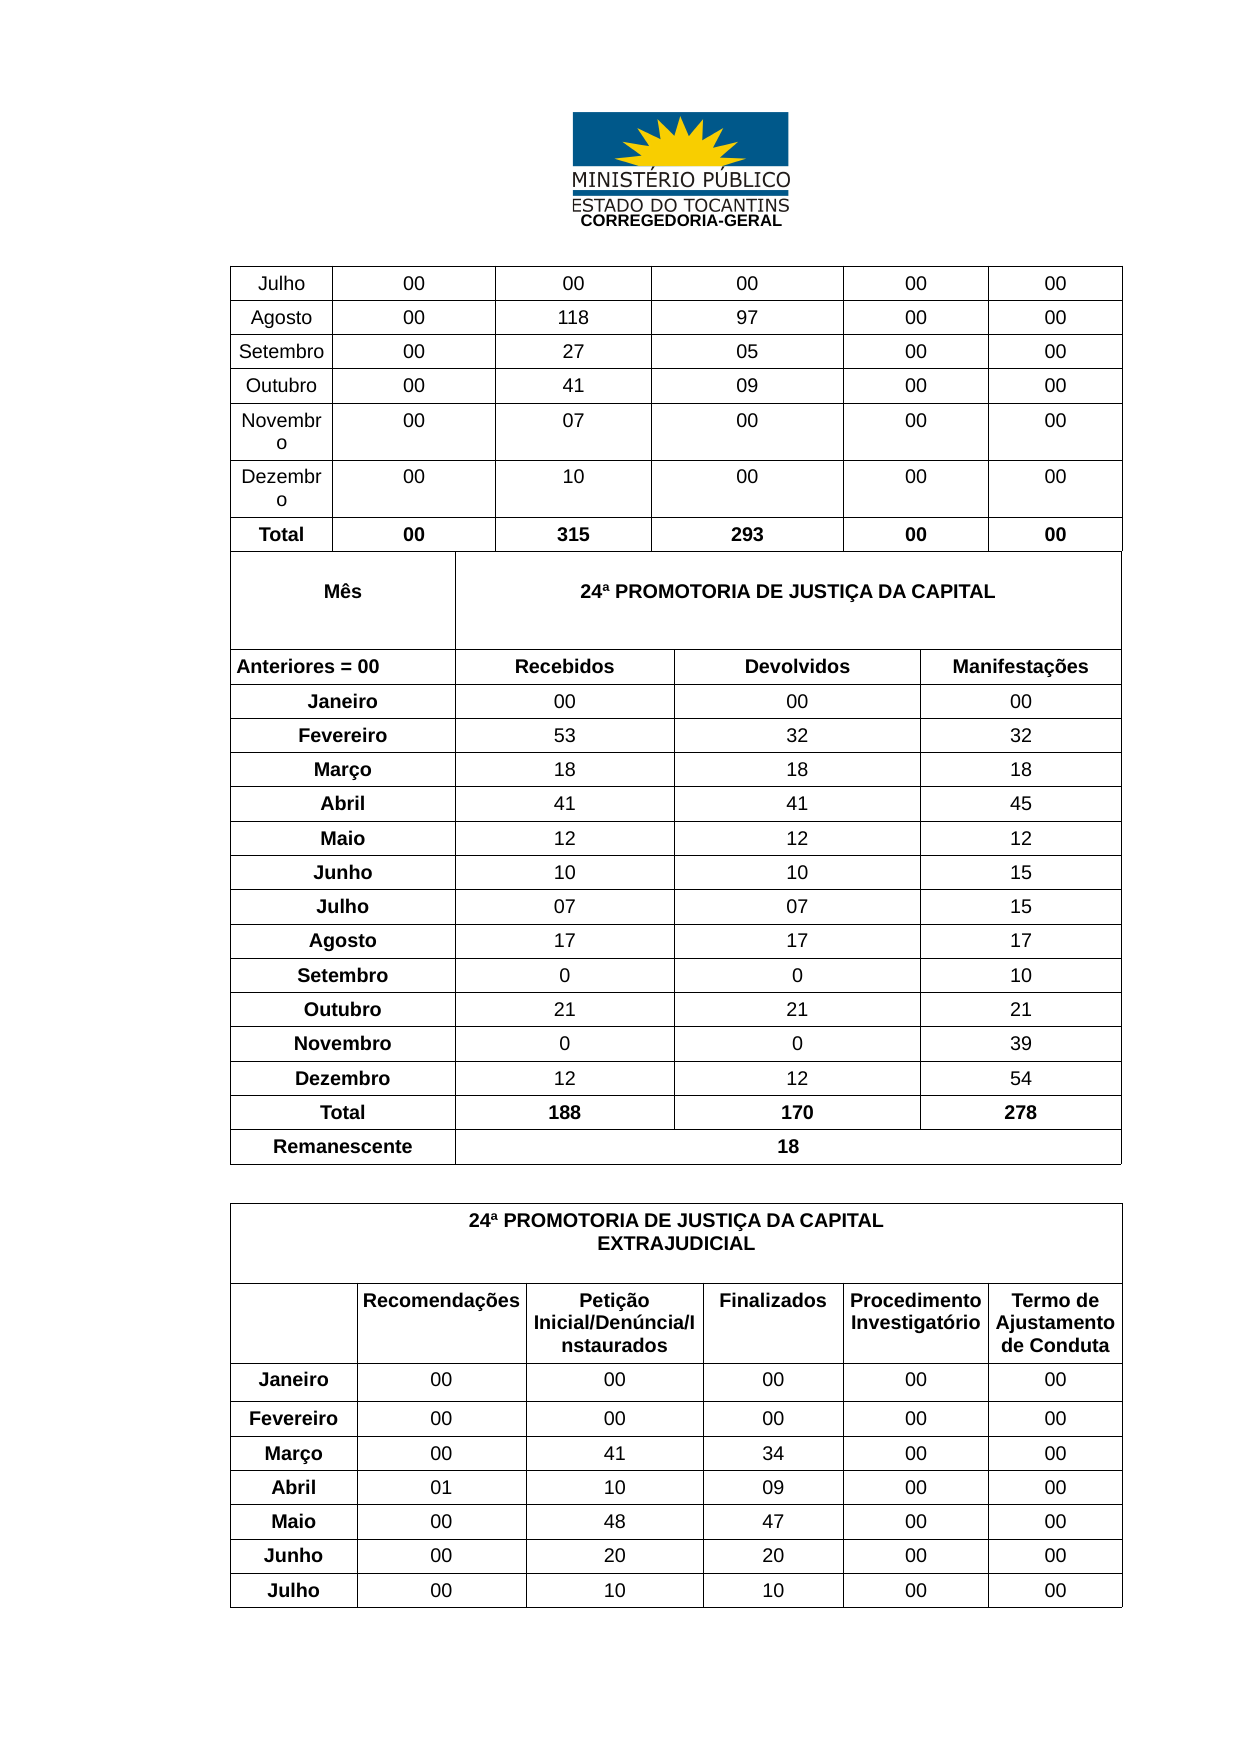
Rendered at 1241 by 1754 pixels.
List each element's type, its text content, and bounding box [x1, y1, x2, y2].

table_cell 47 [704, 1505, 843, 1538]
table_cell 00 [652, 267, 843, 300]
table_cell 10 [675, 856, 920, 889]
table_cell 00 [989, 301, 1122, 334]
table_cell 01 [358, 1471, 526, 1504]
table_cell 00 [358, 1540, 526, 1573]
table_cell 118 [496, 301, 651, 334]
table_cell Julho [231, 1574, 357, 1607]
table_cell 39 [921, 1027, 1121, 1061]
table_cell Total [231, 518, 332, 551]
table_cell 0 [456, 959, 674, 992]
table_cell 00 [844, 1471, 988, 1504]
table_cell 17 [921, 925, 1121, 958]
table_cell Março [231, 753, 455, 786]
table_cell 07 [496, 404, 651, 459]
table_cell Janeiro [231, 1364, 357, 1401]
table_cell 00 [989, 369, 1122, 403]
table_header Mês [231, 552, 455, 649]
table_cell Maio [231, 1505, 357, 1538]
table_cell Remanescente [231, 1130, 455, 1163]
table_cell 53 [456, 719, 674, 752]
table_cell 00 [333, 301, 495, 334]
table_cell 00 [844, 1540, 988, 1573]
table_cell 07 [456, 890, 674, 923]
table_cell 00 [358, 1402, 526, 1436]
table_cell 00 [844, 461, 988, 517]
table_cell 00 [358, 1505, 526, 1538]
table_cell 315 [496, 518, 651, 551]
table_cell 00 [989, 1540, 1122, 1573]
table_cell Dezembro [231, 1062, 455, 1095]
table_cell Março [231, 1437, 357, 1470]
table_cell 00 [844, 301, 988, 334]
table_cell Termo de Ajustamento de Conduta [989, 1284, 1122, 1362]
table_cell 00 [989, 267, 1122, 300]
table_header 24ª PROMOTORIA DE JUSTIÇA DA CAPITAL [456, 552, 1121, 649]
table_cell 00 [333, 461, 495, 517]
table_cell Procedimento Investigatório [844, 1284, 988, 1362]
table_cell 41 [675, 787, 920, 821]
table_cell Outubro [231, 369, 332, 403]
table_cell 41 [496, 369, 651, 403]
table_cell 00 [989, 1364, 1122, 1401]
table_cell 00 [844, 1437, 988, 1470]
table_cell 32 [921, 719, 1121, 752]
table_cell 00 [844, 518, 988, 551]
table_cell 17 [456, 925, 674, 958]
table_cell Janeiro [231, 685, 455, 718]
table_cell Agosto [231, 925, 455, 958]
table_cell Total [231, 1096, 455, 1129]
table_cell 07 [675, 890, 920, 923]
table_cell 0 [675, 1027, 920, 1061]
table_cell 00 [358, 1437, 526, 1470]
table_cell 34 [704, 1437, 843, 1470]
table_cell Petição Inicial/Denúncia/Instaurados [527, 1284, 703, 1362]
table_cell 170 [675, 1096, 920, 1129]
table_cell 10 [456, 856, 674, 889]
table_cell 00 [989, 518, 1122, 551]
table_cell Junho [231, 856, 455, 889]
table_cell 09 [704, 1471, 843, 1504]
table_cell Manifestações [921, 650, 1121, 684]
table_cell 45 [921, 787, 1121, 821]
table_cell 00 [704, 1402, 843, 1436]
table_cell 00 [989, 404, 1122, 459]
table_cell Novembro [231, 404, 332, 459]
table_cell Junho [231, 1540, 357, 1573]
table_cell 00 [989, 461, 1122, 517]
table_cell Agosto [231, 301, 332, 334]
table_cell 00 [358, 1574, 526, 1607]
table_cell 21 [456, 993, 674, 1026]
picture [572, 112, 790, 212]
table_cell 18 [675, 753, 920, 786]
table_cell 10 [527, 1574, 703, 1607]
table_cell 17 [675, 925, 920, 958]
table_cell 00 [496, 267, 651, 300]
table_cell 41 [527, 1437, 703, 1470]
table_cell 0 [675, 959, 920, 992]
table_cell 00 [652, 461, 843, 517]
table_cell 293 [652, 518, 843, 551]
table_cell 00 [333, 335, 495, 368]
table_cell 15 [921, 890, 1121, 923]
table_cell Julho [231, 890, 455, 923]
table_cell 00 [704, 1364, 843, 1401]
table_cell 00 [527, 1402, 703, 1436]
table_cell 18 [921, 753, 1121, 786]
table_cell 00 [456, 685, 674, 718]
table_cell 188 [456, 1096, 674, 1129]
table_cell 09 [652, 369, 843, 403]
table_cell Fevereiro [231, 719, 455, 752]
table_cell 00 [844, 1505, 988, 1538]
table_cell 12 [675, 822, 920, 855]
table_cell 18 [456, 1130, 1121, 1163]
table_cell Setembro [231, 335, 332, 368]
table_cell 00 [527, 1364, 703, 1401]
table_cell 54 [921, 1062, 1121, 1095]
table_cell [231, 1284, 357, 1362]
table_cell 00 [652, 404, 843, 459]
table_cell Maio [231, 822, 455, 855]
table_cell 278 [921, 1096, 1121, 1129]
table_cell 10 [496, 461, 651, 517]
table_cell Setembro [231, 959, 455, 992]
table_cell 10 [527, 1471, 703, 1504]
table_cell Finalizados [704, 1284, 843, 1362]
table_cell 00 [989, 1505, 1122, 1538]
table_cell 00 [358, 1364, 526, 1401]
table_cell 21 [675, 993, 920, 1026]
table_cell 48 [527, 1505, 703, 1538]
table_cell 00 [844, 369, 988, 403]
table_cell 00 [844, 404, 988, 459]
table_cell 20 [527, 1540, 703, 1573]
table_cell 00 [333, 404, 495, 459]
table_cell 00 [844, 1364, 988, 1401]
table_cell 00 [989, 335, 1122, 368]
table_cell 12 [921, 822, 1121, 855]
table_cell 05 [652, 335, 843, 368]
table_cell 15 [921, 856, 1121, 889]
table_cell 20 [704, 1540, 843, 1573]
table_cell Devolvidos [675, 650, 920, 684]
table_cell Outubro [231, 993, 455, 1026]
table_cell 21 [921, 993, 1121, 1026]
table_cell 00 [333, 369, 495, 403]
table_cell 00 [921, 685, 1121, 718]
table_cell 00 [844, 1402, 988, 1436]
table_cell Fevereiro [231, 1402, 357, 1436]
table_cell 12 [675, 1062, 920, 1095]
table_cell 10 [704, 1574, 843, 1607]
table_cell Abril [231, 787, 455, 821]
table_cell 00 [844, 335, 988, 368]
table_cell 00 [675, 685, 920, 718]
table_cell 00 [844, 267, 988, 300]
table_cell 97 [652, 301, 843, 334]
table_cell 00 [844, 1574, 988, 1607]
table_cell Abril [231, 1471, 357, 1504]
table_cell 12 [456, 822, 674, 855]
table_cell 00 [989, 1402, 1122, 1436]
table_cell 27 [496, 335, 651, 368]
table_cell Dezembro [231, 461, 332, 517]
table_cell 00 [989, 1471, 1122, 1504]
table_cell Recomendações [358, 1284, 526, 1362]
table_cell Novembro [231, 1027, 455, 1061]
table_cell 0 [456, 1027, 674, 1061]
table_cell 32 [675, 719, 920, 752]
table_header 24ª PROMOTORIA DE JUSTIÇA DA CAPITAL EXTRAJUDICIAL [231, 1204, 1122, 1283]
table_cell 00 [333, 267, 495, 300]
table_cell 00 [989, 1437, 1122, 1470]
table_cell 41 [456, 787, 674, 821]
table_cell Anteriores = 00 [231, 650, 455, 684]
table_cell 12 [456, 1062, 674, 1095]
table_cell 10 [921, 959, 1121, 992]
table_cell 00 [989, 1574, 1122, 1607]
table_cell Julho [231, 267, 332, 300]
table_cell Recebidos [456, 650, 674, 684]
table_cell 18 [456, 753, 674, 786]
table_cell 00 [333, 518, 495, 551]
